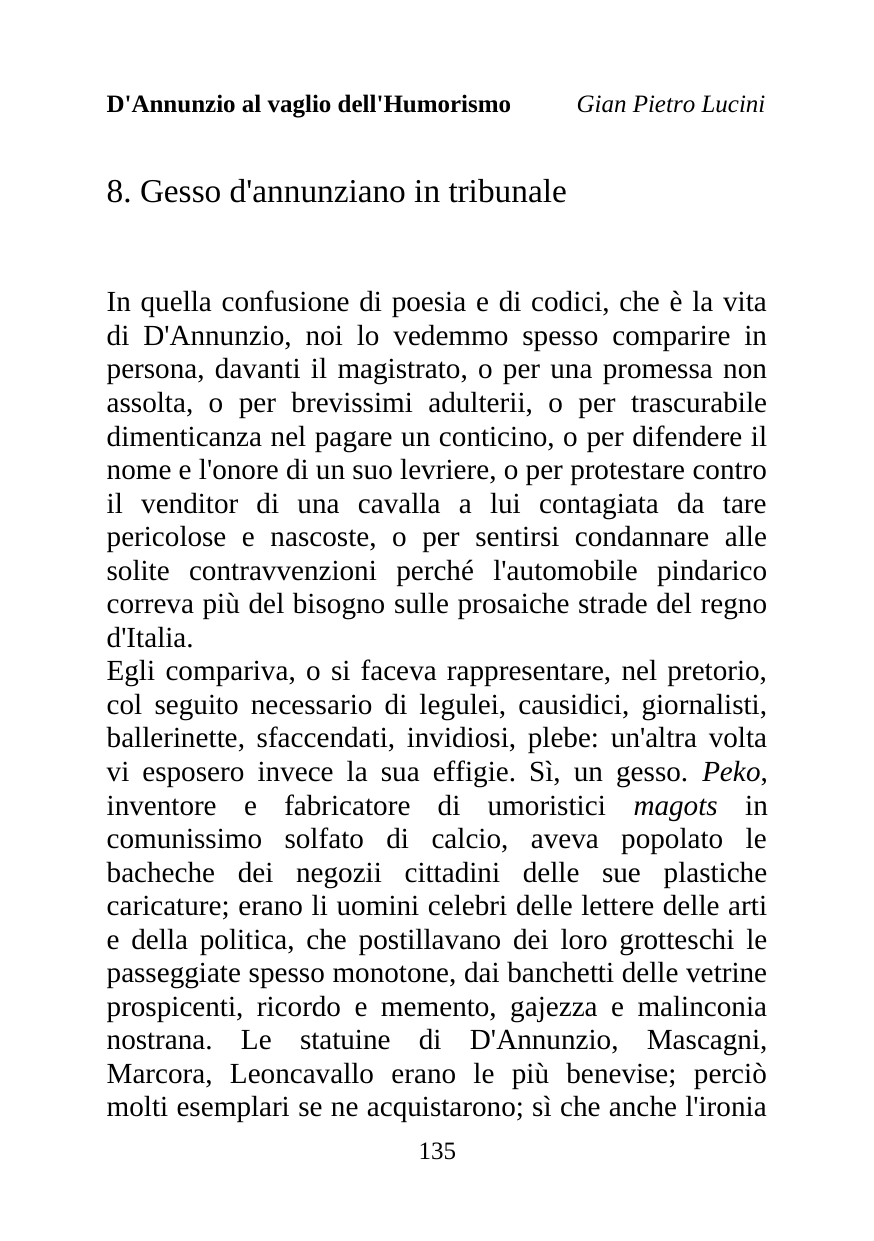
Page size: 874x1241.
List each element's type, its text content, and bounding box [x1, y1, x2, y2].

text Egli compariva, o si faceva rappresentare, nel pretorio, col seguito necessario di legulei, causidici, giornalisti, ballerinette, sfaccendati, invidiosi, plebe: un'altra volta vi esposero invece la sua effigie. Sì, un gesso. Peko, inventore e fabricatore di umoristici magots in comunissimo solfato di calcio, aveva popolato le bacheche dei negozii cittadini delle sue plastiche caricature; erano li uomini celebri delle lettere delle arti e della politica, che postillavano dei loro grotteschi le passeggiate spesso monotone, dai banchetti delle vetrine prospicenti, ricordo e memento, gajezza e malinconia nostrana. Le statuine di D'Annunzio, Mascagni, Marcora, Leoncavallo erano le più benevise; perciò molti esemplari se ne acquistarono; sì che anche l'ironia [106, 653, 768, 1123]
text In quella confusione di poesia e di codici, che è la vita di D'Annunzio, noi lo vedemmo spesso comparire in persona, davanti il magistrato, o per una promessa non assolta, o per brevissimi adulterii, o per trascurabile dimenticanza nel pagare un conticino, o per difendere il nome e l'onore di un suo levriere, o per protestare contro il venditor di una cavalla a lui contagiata da tare pericolose e nascoste, o per sentirsi condannare alle solite contravvenzioni perché l'automobile pindarico correva più del bisogno sulle prosaiche strade del regno d'Italia. [106, 284, 768, 653]
subtitle 8. Gesso d'annunziano in tribunale [106, 171, 768, 209]
